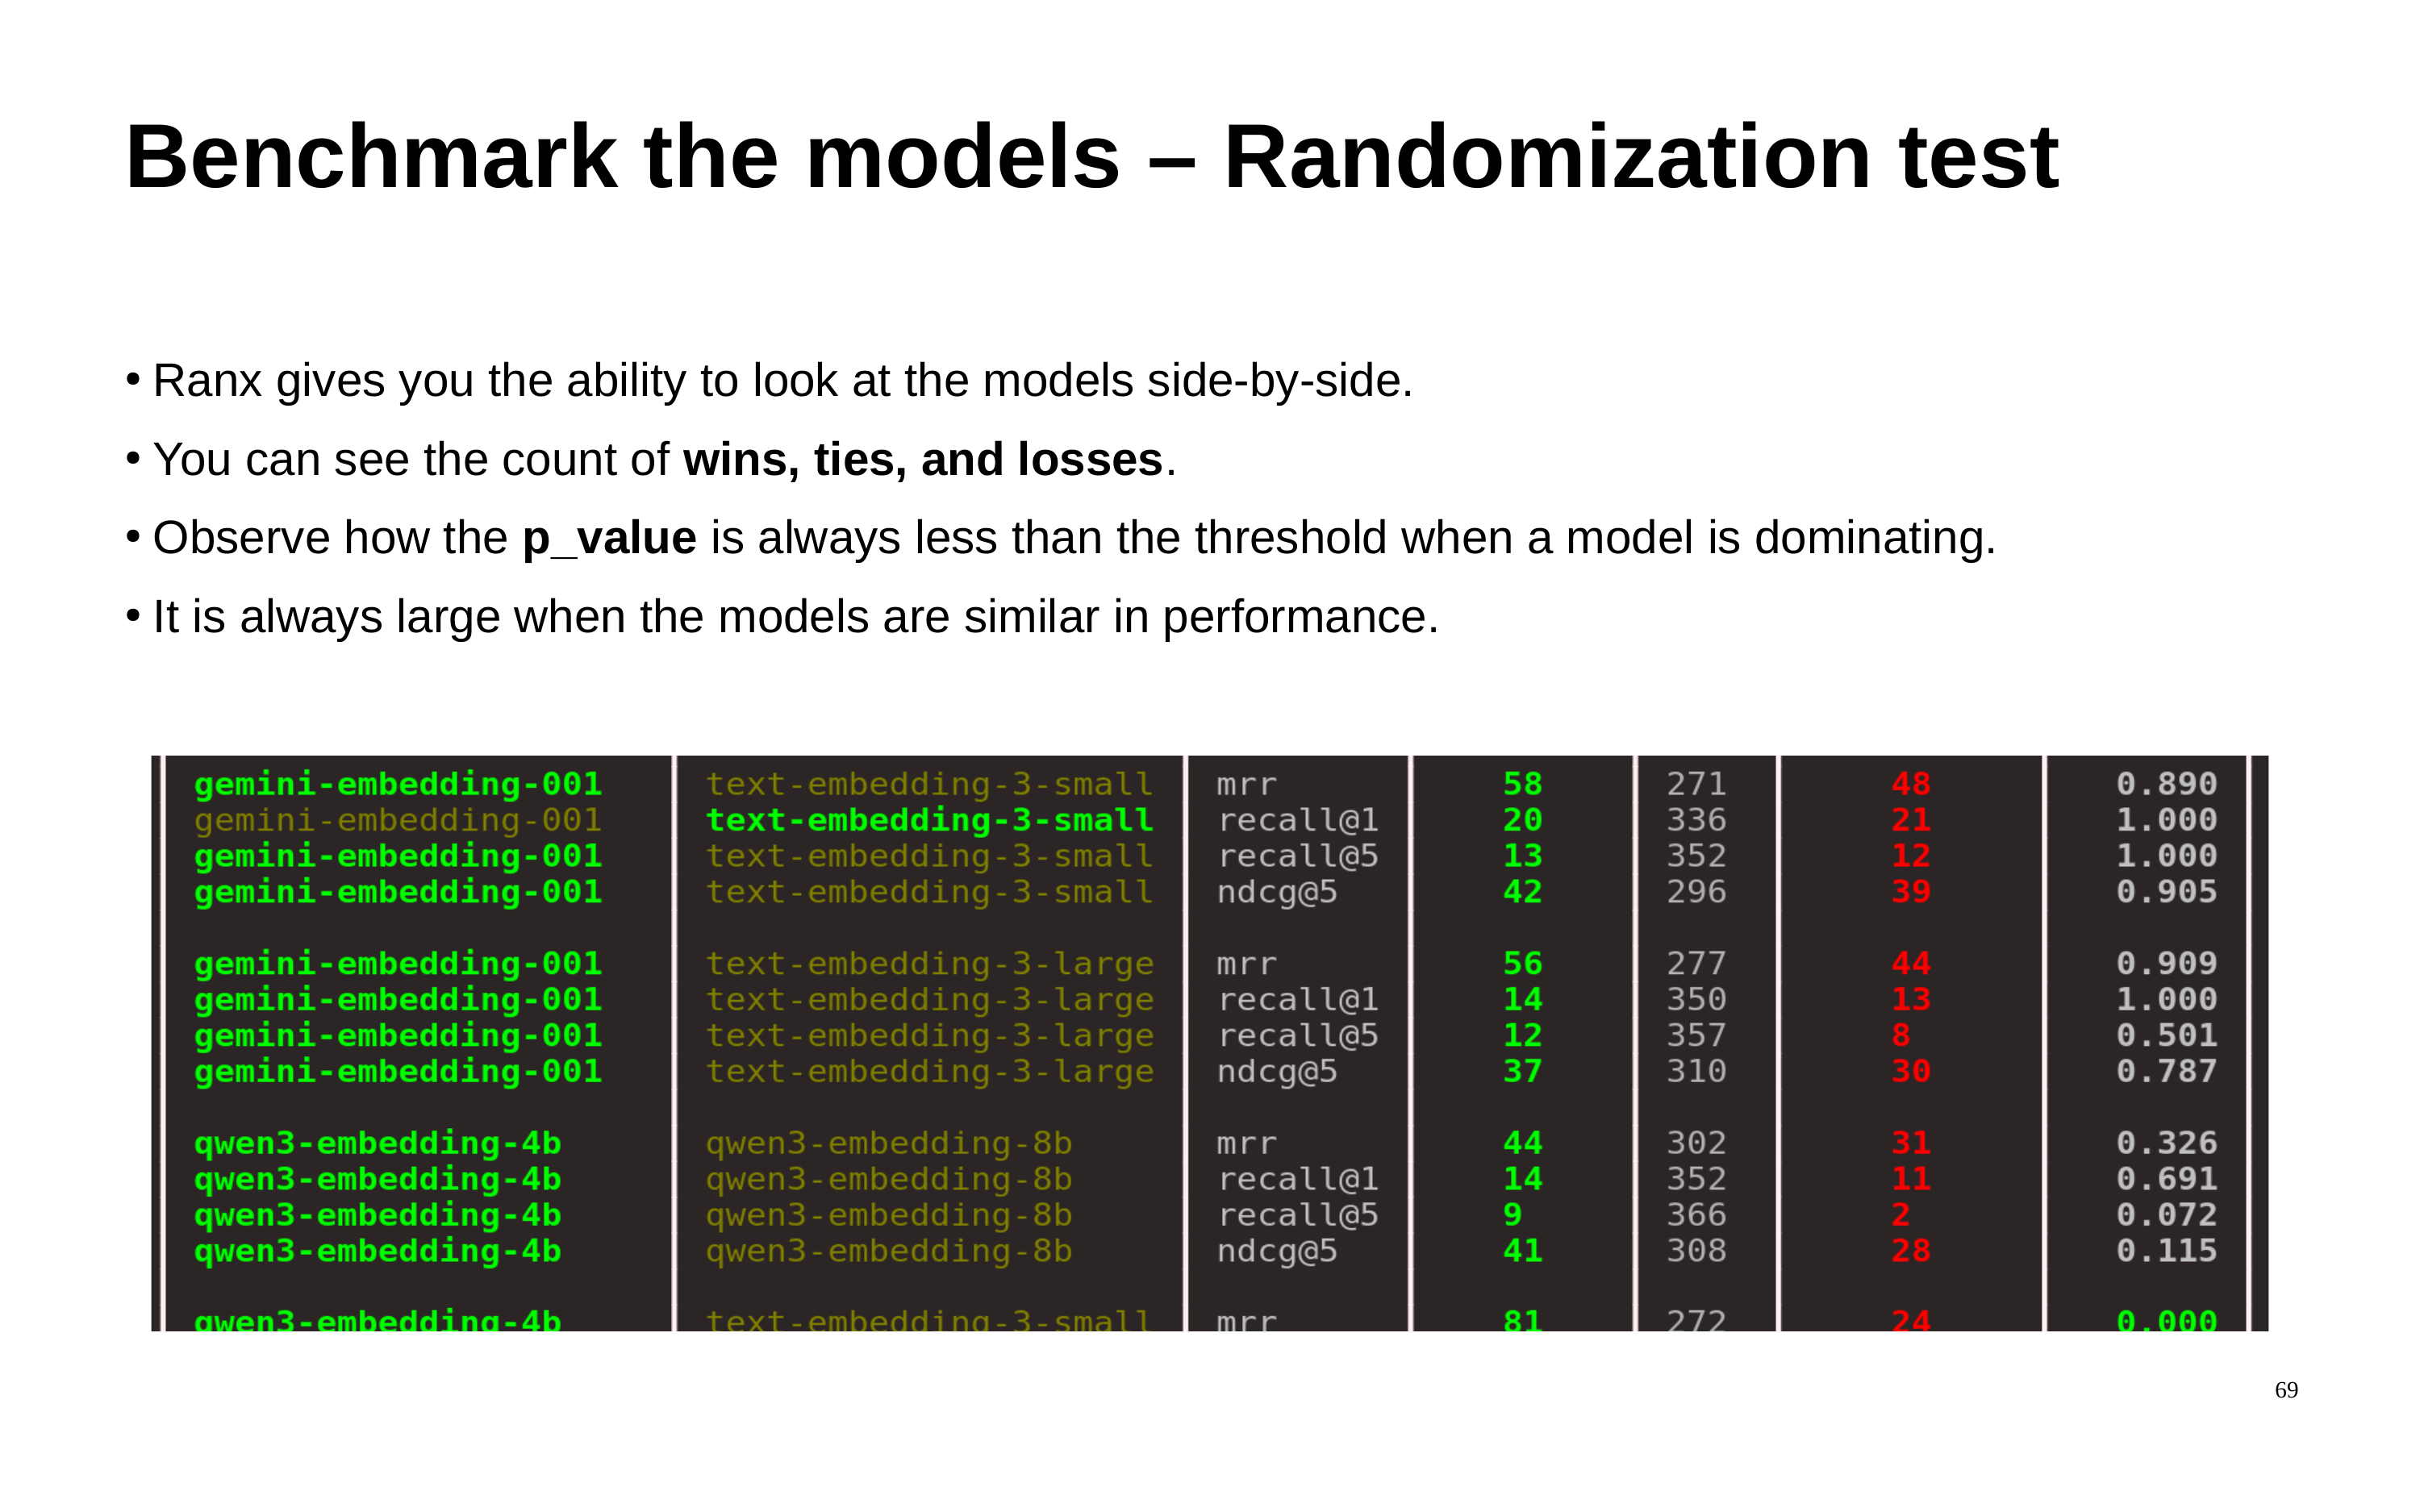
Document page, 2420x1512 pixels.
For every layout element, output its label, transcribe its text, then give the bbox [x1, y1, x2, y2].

text_box Benchmark the models – Randomization test [112, 61, 2173, 251]
text_box Ranx gives you the ability to look at the models side-by-side. You can see the count of wins, ties, and losses. Observe how the p_value is always less than the threshold when a model is dominating. It is always large when the models are similar in performance. [112, 322, 2209, 648]
picture [151, 756, 2269, 1331]
